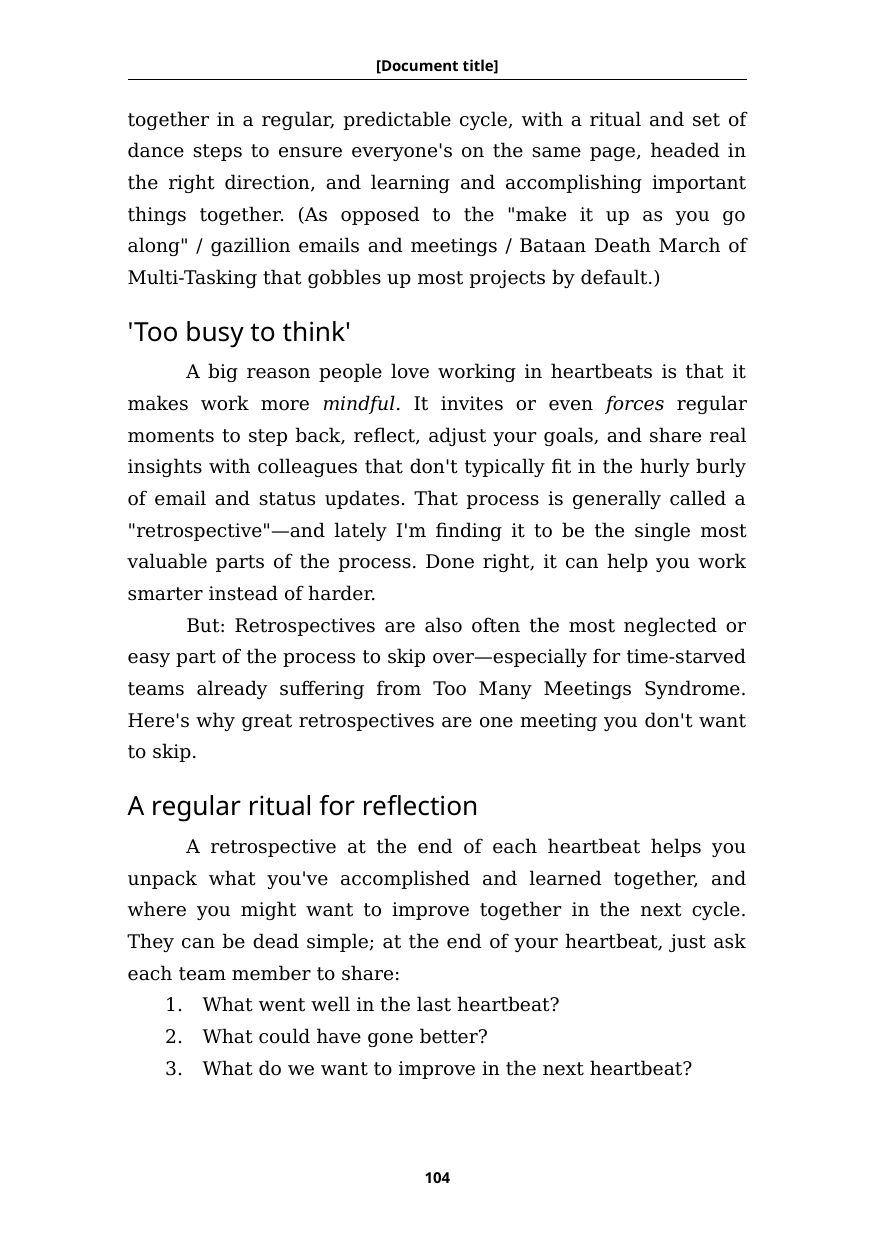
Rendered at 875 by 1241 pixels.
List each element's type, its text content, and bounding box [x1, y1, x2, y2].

text together in a regular, predictable cycle, with a ritual and set of dance steps to ensure everyone's on the same page, headed in the right direction, and learning and accomplishing important things together. (As opposed to the "make it up as you go along" / gazillion emails and meetings / Bataan Death March of Multi-Tasking that gobbles up most projects by default.) [127, 109, 747, 289]
text A big reason people love working in heartbeats is that it makes work more mindful. It invites or even forces regular moments to step back, reflect, adjust your goals, and share real insights with colleagues that don't typically fit in the hurly burly of email and status updates. That process is generally called a "retrospective"—and lately I'm finding it to be the single most valuable parts of the process. Done right, it can help you work smarter instead of harder. [127, 362, 747, 605]
list What went well in the last heartbeat? [165, 994, 747, 1016]
list What could have gone better? [165, 1026, 747, 1048]
subtitle 'Too busy to think' [127, 313, 747, 349]
list What do we want to improve in the next heartbeat? [165, 1058, 747, 1079]
text A retrospective at the end of each heartbeat helps you unpack what you've accomplished and learned together, and where you might want to improve together in the next cycle. They can be dead simple; at the end of your heartbeat, just ask each team member to share: [127, 836, 747, 984]
text But: Retrospectives are also often the most neglected or easy part of the process to skip over—especially for time-starved teams already suffering from Too Many Meetings Syndrome. Here's why great retrospectives are one meeting you don't want to skip. [127, 615, 747, 763]
subtitle A regular ritual for reflection [127, 788, 747, 823]
